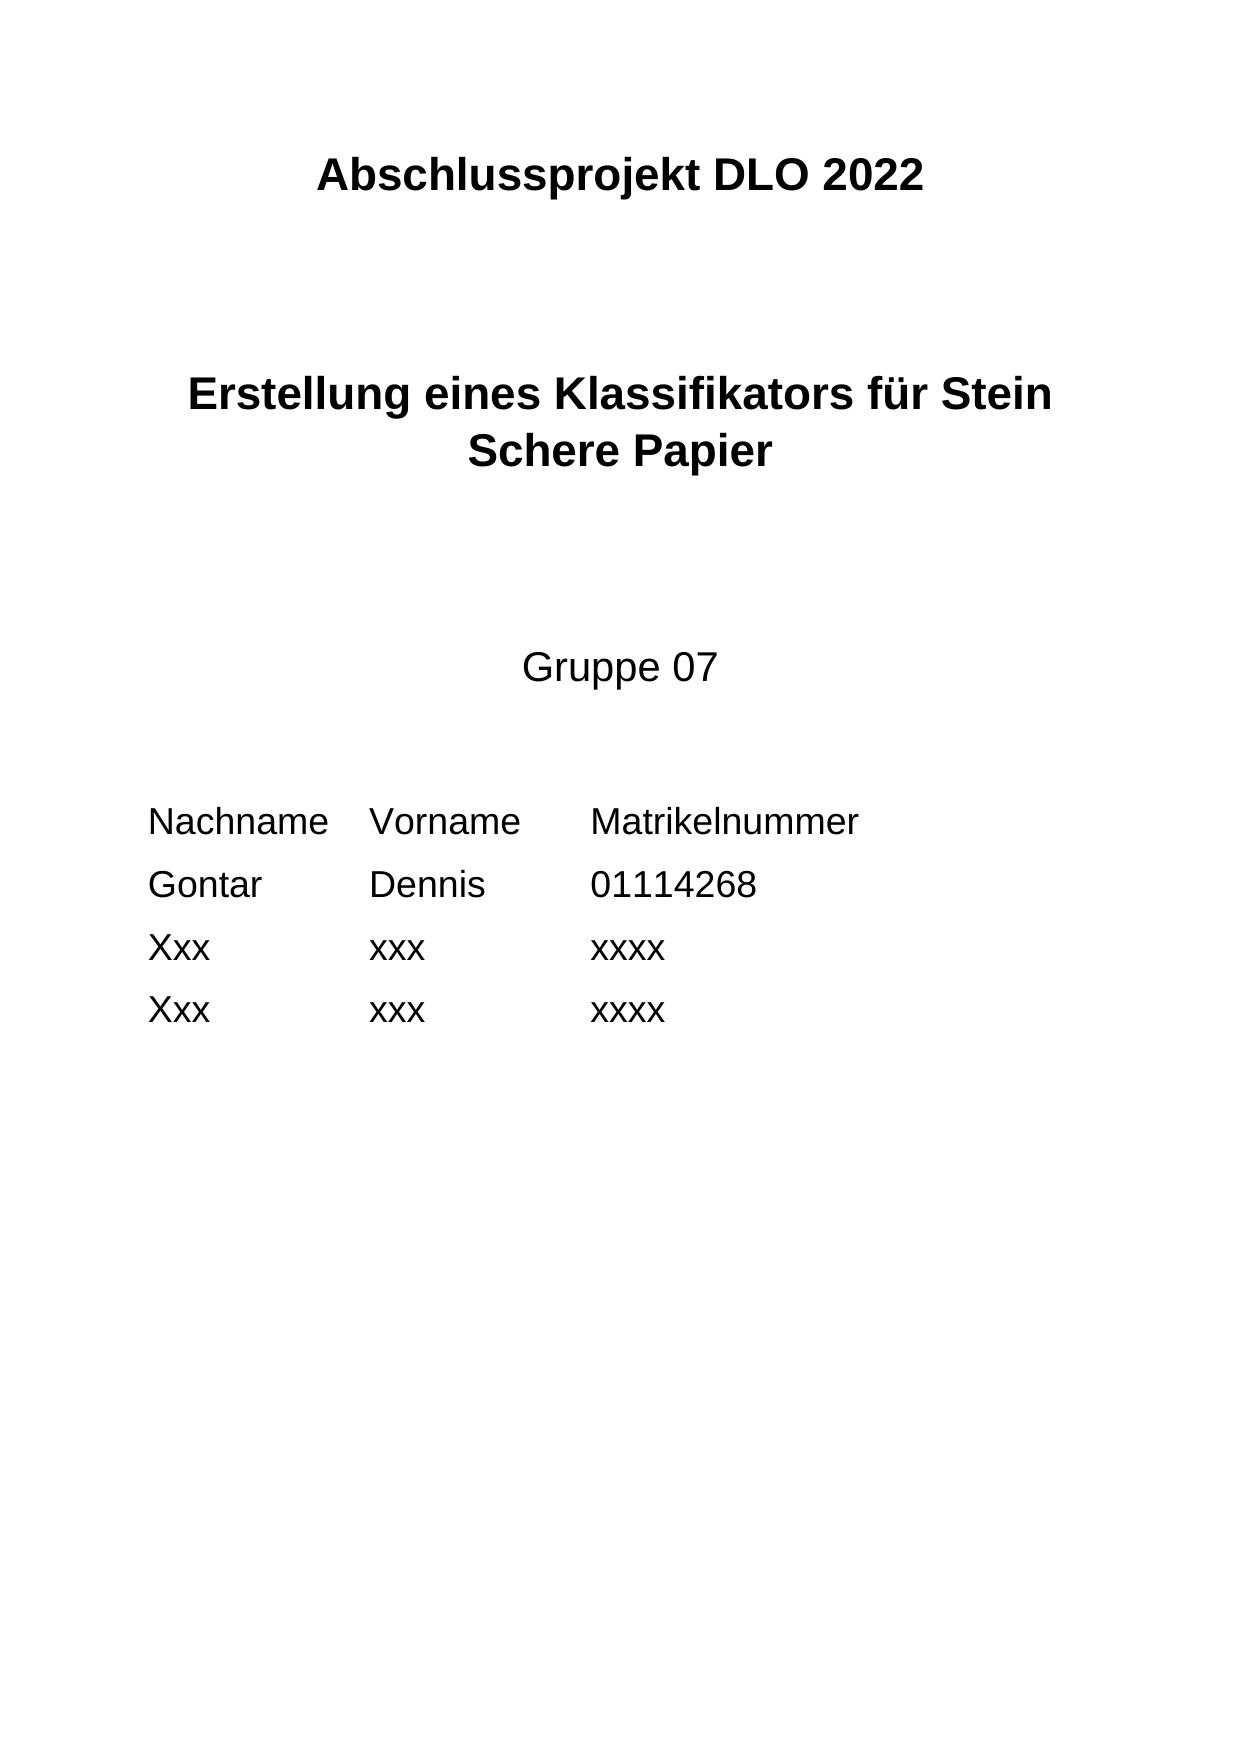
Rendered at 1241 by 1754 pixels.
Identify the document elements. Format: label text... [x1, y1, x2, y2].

text Abschlussprojekt DLO 2022 [148, 148, 1093, 200]
text Gontar Dennis 01114268 [148, 862, 1093, 905]
text Gruppe 07 [148, 642, 1093, 690]
text Xxx xxx xxxx [148, 925, 1093, 968]
text Xxx xxx xxxx [148, 988, 1093, 1031]
text Nachname Vorname Matrikelnummer [148, 799, 1093, 843]
text Erstellung eines Klassifikators für Stein Schere Papier [148, 367, 1093, 476]
